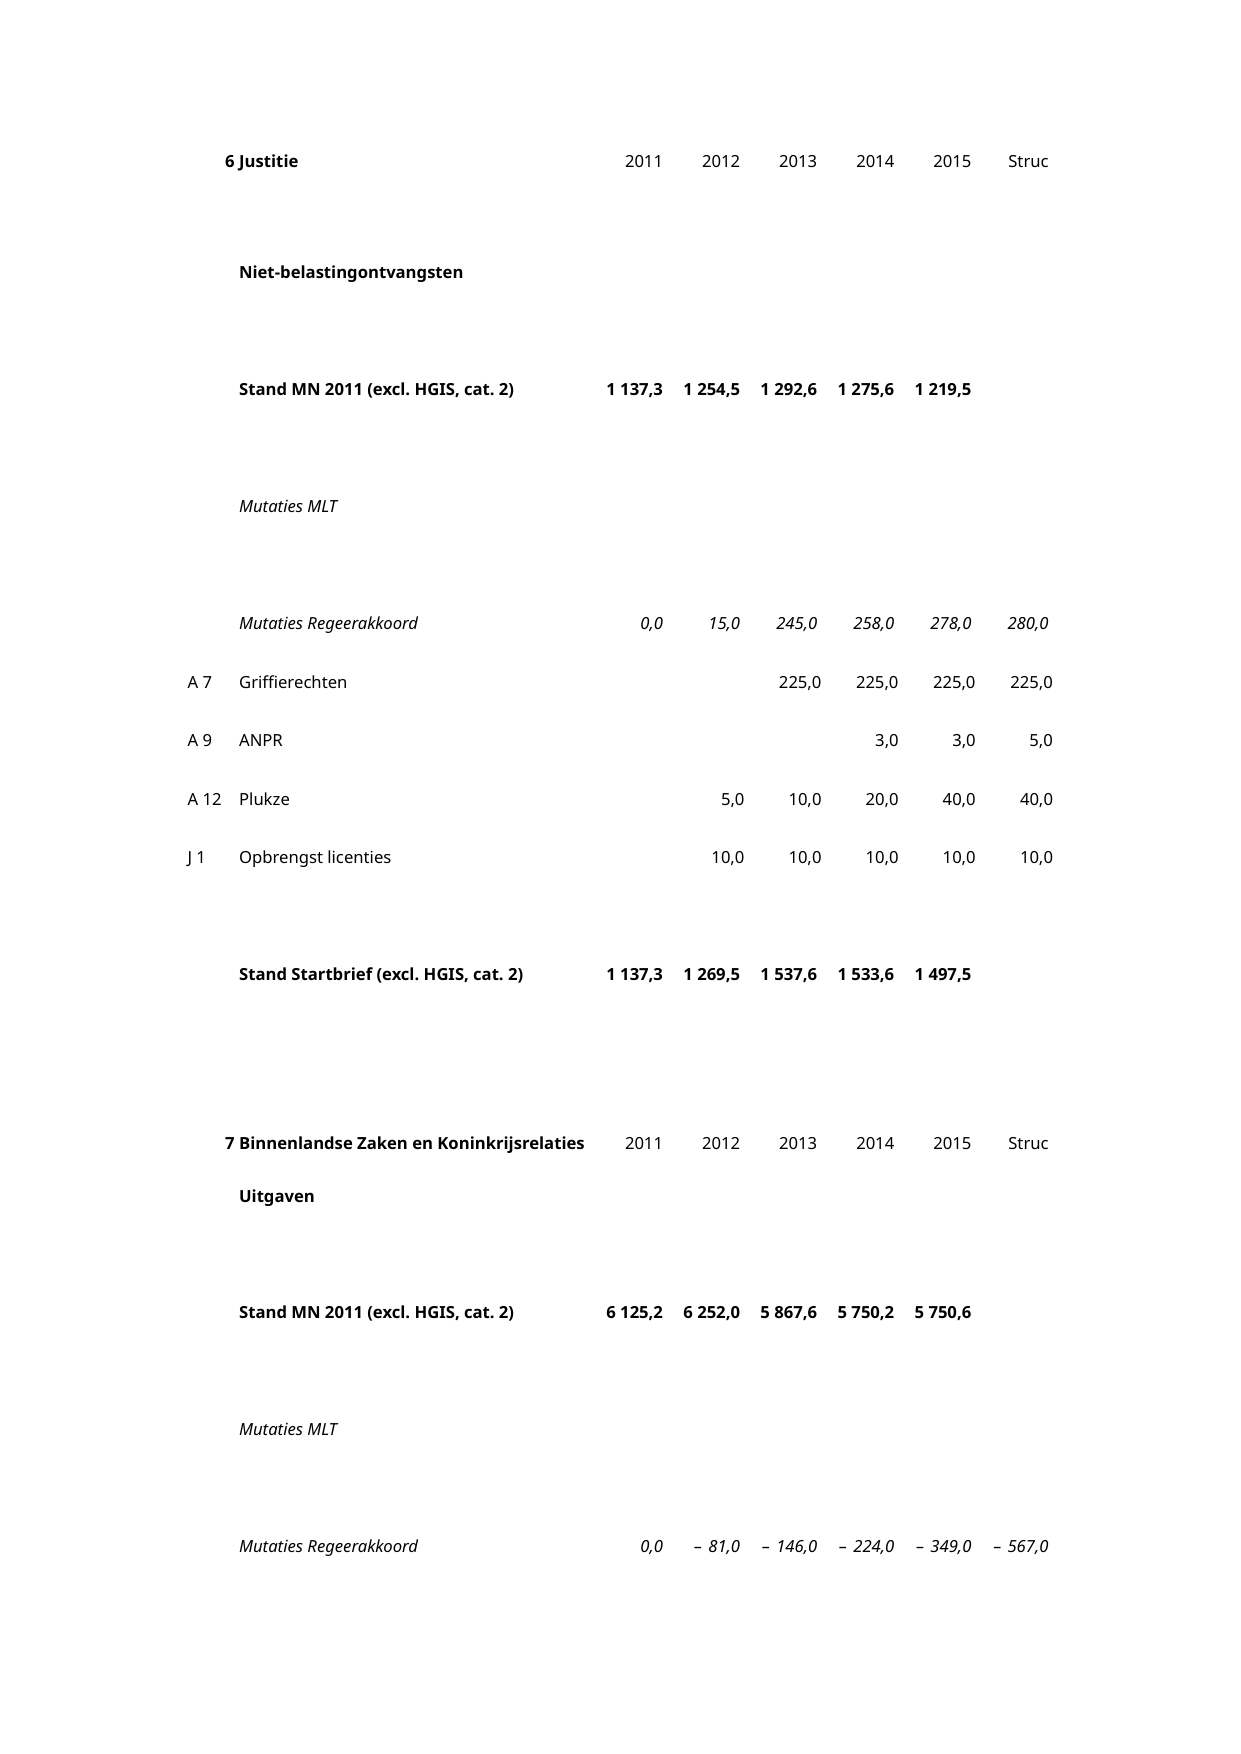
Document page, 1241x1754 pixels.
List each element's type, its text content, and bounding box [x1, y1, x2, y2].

table_cell [590, 553, 667, 612]
table_cell [667, 1476, 744, 1535]
table_cell [744, 1418, 821, 1476]
table_cell [239, 320, 590, 378]
table_cell [744, 1476, 821, 1535]
table_cell 1 537,6 [744, 963, 821, 1015]
table_cell 3,0 [898, 729, 975, 787]
table_cell J 1 [188, 846, 239, 904]
table_cell [975, 1301, 1053, 1359]
table_cell [744, 320, 821, 378]
table_cell – 567,0 [975, 1535, 1053, 1593]
table_cell 10,0 [898, 846, 975, 904]
table_cell [821, 1243, 898, 1301]
table_cell 15,0 [667, 612, 744, 670]
table_header 2011 [590, 150, 667, 203]
table_cell 40,0 [898, 787, 975, 846]
table_cell [821, 495, 898, 553]
table_cell – 349,0 [898, 1535, 975, 1593]
table_cell 1 269,5 [667, 963, 744, 1015]
table_cell [188, 904, 239, 962]
table_cell [898, 1184, 975, 1243]
table_header 7 [188, 1131, 239, 1184]
table_header Justitie [239, 150, 590, 203]
table_header Struc [975, 1131, 1053, 1184]
table_cell A 9 [188, 729, 239, 787]
table_cell [898, 1476, 975, 1535]
table_cell Stand MN 2011 (excl. HGIS, cat. 2) [239, 1301, 590, 1359]
table_cell 6 252,0 [667, 1301, 744, 1359]
table_cell [821, 1184, 898, 1243]
table_cell [590, 846, 667, 904]
table_cell [898, 1243, 975, 1301]
table_cell [188, 436, 239, 495]
table_cell 1 137,3 [590, 378, 667, 436]
table_cell [188, 1476, 239, 1535]
table_cell 1 292,6 [744, 378, 821, 436]
table_cell [590, 1418, 667, 1476]
table_cell [188, 495, 239, 553]
table_cell Opbrengst licenties [239, 846, 590, 904]
table_cell [667, 553, 744, 612]
table_cell [590, 670, 667, 729]
table_cell [821, 261, 898, 319]
table_cell [188, 1184, 239, 1243]
table_cell [667, 1243, 744, 1301]
table_cell [898, 904, 975, 962]
table_cell [975, 378, 1053, 436]
table_cell 10,0 [744, 846, 821, 904]
table_cell [188, 261, 239, 319]
table_cell [667, 1184, 744, 1243]
table_cell 40,0 [975, 787, 1053, 846]
table_cell Stand Startbrief (excl. HGIS, cat. 2) [239, 963, 590, 1015]
table_cell [239, 1243, 590, 1301]
table_cell [744, 904, 821, 962]
table_cell 1 137,3 [590, 963, 667, 1015]
table_cell A 12 [188, 787, 239, 846]
table_cell [590, 1360, 667, 1418]
table_cell Mutaties Regeerakkoord [239, 612, 590, 670]
table_cell Stand MN 2011 (excl. HGIS, cat. 2) [239, 378, 590, 436]
table_cell [898, 261, 975, 319]
table_cell ANPR [239, 729, 590, 787]
table_cell [975, 320, 1053, 378]
table_cell [590, 1184, 667, 1243]
table_cell Mutaties MLT [239, 495, 590, 553]
table_cell 5,0 [667, 787, 744, 846]
table_cell 5,0 [975, 729, 1053, 787]
table_cell A 7 [188, 670, 239, 729]
table_cell [975, 553, 1053, 612]
table_cell [744, 1243, 821, 1301]
table_cell [590, 320, 667, 378]
table_cell 5 867,6 [744, 1301, 821, 1359]
table_cell [590, 787, 667, 846]
table_cell [975, 261, 1053, 319]
table_cell 225,0 [898, 670, 975, 729]
table_cell [188, 1418, 239, 1476]
table_header 2011 [590, 1131, 667, 1184]
table_cell [188, 378, 239, 436]
table_cell 20,0 [821, 787, 898, 846]
table_cell [590, 495, 667, 553]
table_cell Mutaties MLT [239, 1418, 590, 1476]
table_cell [821, 1418, 898, 1476]
table_cell [239, 203, 590, 261]
table_cell 1 497,5 [898, 963, 975, 1015]
table_cell [590, 436, 667, 495]
table_cell [667, 261, 744, 319]
table_cell 1 275,6 [821, 378, 898, 436]
table_cell 245,0 [744, 612, 821, 670]
table_cell [667, 203, 744, 261]
table_cell [188, 320, 239, 378]
table_cell [898, 320, 975, 378]
table_cell 0,0 [590, 612, 667, 670]
table_cell [590, 729, 667, 787]
table_cell [188, 1360, 239, 1418]
table_header Struc [975, 150, 1053, 203]
table_cell [188, 1535, 239, 1593]
table_cell [188, 1243, 239, 1301]
table_cell 1 533,6 [821, 963, 898, 1015]
table_cell [188, 1301, 239, 1359]
table_cell 278,0 [898, 612, 975, 670]
table_cell 10,0 [975, 846, 1053, 904]
table_cell 225,0 [975, 670, 1053, 729]
table_cell 225,0 [744, 670, 821, 729]
table_cell 258,0 [821, 612, 898, 670]
table_cell [898, 203, 975, 261]
table_cell [667, 320, 744, 378]
table_cell 225,0 [821, 670, 898, 729]
table_cell [975, 495, 1053, 553]
table_cell [667, 670, 744, 729]
table_cell [821, 1476, 898, 1535]
table_header 2013 [744, 1131, 821, 1184]
table_cell [188, 612, 239, 670]
table_cell [821, 203, 898, 261]
table_cell 5 750,2 [821, 1301, 898, 1359]
table_cell Mutaties Regeerakkoord [239, 1535, 590, 1593]
table_header 2014 [821, 150, 898, 203]
table_cell [188, 553, 239, 612]
table_cell [239, 1360, 590, 1418]
table_cell [239, 436, 590, 495]
table_cell 280,0 [975, 612, 1053, 670]
table_cell [744, 436, 821, 495]
table_cell [898, 436, 975, 495]
table_cell [239, 904, 590, 962]
table_cell [239, 1476, 590, 1535]
table_cell [975, 1418, 1053, 1476]
table_cell [590, 203, 667, 261]
table_cell [975, 1184, 1053, 1243]
table_cell 3,0 [821, 729, 898, 787]
table_cell [667, 1418, 744, 1476]
table_cell [898, 1418, 975, 1476]
table_cell Niet-belastingontvangsten [239, 261, 590, 319]
table_cell [667, 436, 744, 495]
table_cell [744, 1360, 821, 1418]
table_cell [188, 963, 239, 1015]
table_cell [821, 553, 898, 612]
table_cell [744, 203, 821, 261]
table_cell [898, 1360, 975, 1418]
table_cell [667, 904, 744, 962]
table_cell 1 219,5 [898, 378, 975, 436]
table_cell – 224,0 [821, 1535, 898, 1593]
table_header 2015 [898, 150, 975, 203]
table_cell [667, 495, 744, 553]
table_cell [590, 904, 667, 962]
table_cell [667, 1360, 744, 1418]
table_cell [975, 904, 1053, 962]
table_cell [744, 553, 821, 612]
table_cell [975, 203, 1053, 261]
table_cell – 146,0 [744, 1535, 821, 1593]
table_cell [821, 436, 898, 495]
table_cell [821, 904, 898, 962]
table_cell [590, 261, 667, 319]
table_cell [821, 1360, 898, 1418]
table_cell [744, 261, 821, 319]
table_cell [188, 203, 239, 261]
table_cell [239, 553, 590, 612]
table_cell 10,0 [821, 846, 898, 904]
table_header 6 [188, 150, 239, 203]
table_header 2013 [744, 150, 821, 203]
table_cell 10,0 [744, 787, 821, 846]
table_cell [744, 495, 821, 553]
table_cell 1 254,5 [667, 378, 744, 436]
table_cell [590, 1476, 667, 1535]
table_cell [975, 1476, 1053, 1535]
table_cell 0,0 [590, 1535, 667, 1593]
table_cell Griffierechten [239, 670, 590, 729]
table_cell – 81,0 [667, 1535, 744, 1593]
table_header 2012 [667, 150, 744, 203]
table_cell [744, 729, 821, 787]
table_cell [975, 1243, 1053, 1301]
table_cell [898, 495, 975, 553]
table_cell 10,0 [667, 846, 744, 904]
table_cell [975, 1360, 1053, 1418]
table_header 2015 [898, 1131, 975, 1184]
table_header Binnenlandse Zaken en Koninkrijsrelaties [239, 1131, 590, 1184]
table_cell [590, 1243, 667, 1301]
table_cell [821, 320, 898, 378]
table_cell 6 125,2 [590, 1301, 667, 1359]
table_cell 5 750,6 [898, 1301, 975, 1359]
table_cell Uitgaven [239, 1184, 590, 1243]
table_cell [975, 436, 1053, 495]
table_header 2012 [667, 1131, 744, 1184]
table_cell [667, 729, 744, 787]
table_cell [744, 1184, 821, 1243]
table_cell Plukze [239, 787, 590, 846]
table_header 2014 [821, 1131, 898, 1184]
table_cell [975, 963, 1053, 1015]
table_cell [898, 553, 975, 612]
